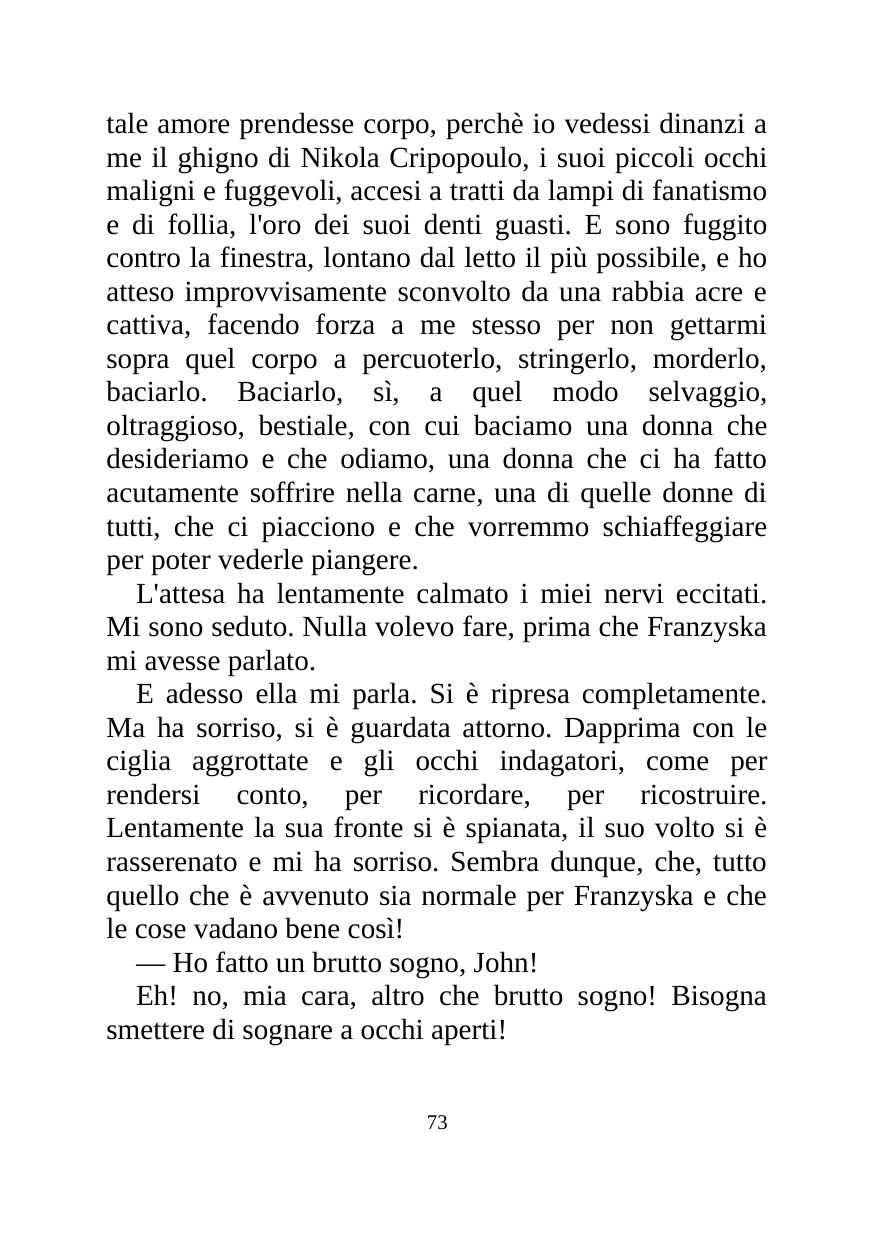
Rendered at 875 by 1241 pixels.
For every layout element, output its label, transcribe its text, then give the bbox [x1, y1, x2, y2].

text L'attesa ha lentamente calmato i miei nervi eccitati. Mi sono seduto. Nulla volevo fare, prima che Franzyska mi avesse parlato. [106, 576, 768, 676]
text Eh! no, mia cara, altro che brutto sogno! Bisogna smettere di sognare a occhi aperti! [106, 978, 768, 1045]
text E adesso ella mi parla. Si è ripresa completamente. Ma ha sorriso, si è guardata attorno. Dapprima con le ciglia aggrottate e gli occhi indagatori, come per rendersi conto, per ricordare, per ricostruire. Lentamente la sua fronte si è spianata, il suo volto si è rasserenato e mi ha sorriso. Sembra dunque, che, tutto quello che è avvenuto sia normale per Franzyska e che le cose vadano bene così! [106, 676, 768, 945]
text — Ho fatto un brutto sogno, John! [106, 945, 768, 978]
text tale amore prendesse corpo, perchè io vedessi dinanzi a me il ghigno di Nikola Cripopoulo, i suoi piccoli occhi maligni e fuggevoli, accesi a tratti da lampi di fanatismo e di follia, l'oro dei suoi denti guasti. E sono fuggito contro la finestra, lontano dal letto il più possibile, e ho atteso improvvisamente sconvolto da una rabbia acre e cattiva, facendo forza a me stesso per non gettarmi sopra quel corpo a percuoterlo, stringerlo, morderlo, baciarlo. Baciarlo, sì, a quel modo selvaggio, oltraggioso, bestiale, con cui baciamo una donna che desideriamo e che odiamo, una donna che ci ha fatto acutamente soffrire nella carne, una di quelle donne di tutti, che ci piacciono e che vorremmo schiaffeggiare per poter vederle piangere. [106, 106, 768, 576]
